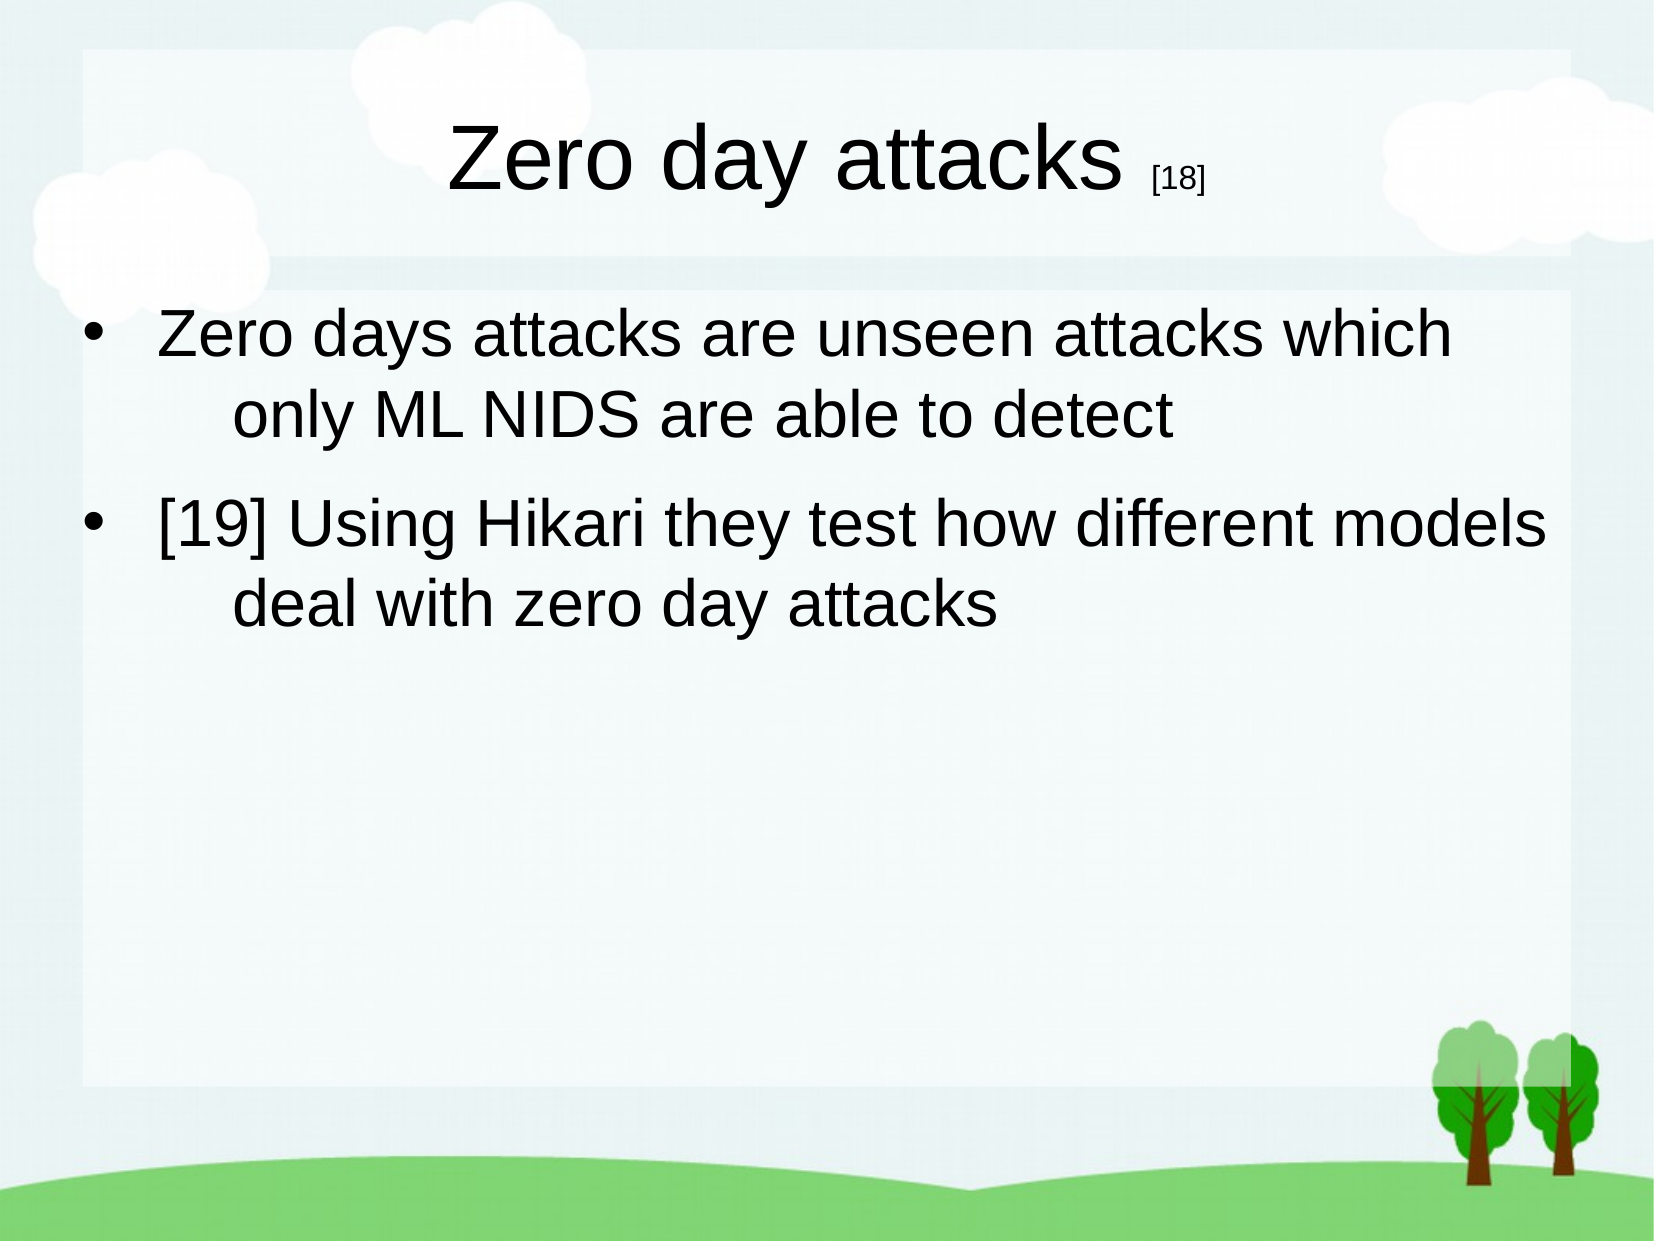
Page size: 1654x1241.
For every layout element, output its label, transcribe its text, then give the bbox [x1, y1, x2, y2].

list Zero days attacks are unseen attacks which only ML NIDS are able to detect [19] Using Hikari they test how different models deal with zero day attacks [82, 290, 1571, 1087]
title Zero day attacks [18] [82, 49, 1571, 257]
